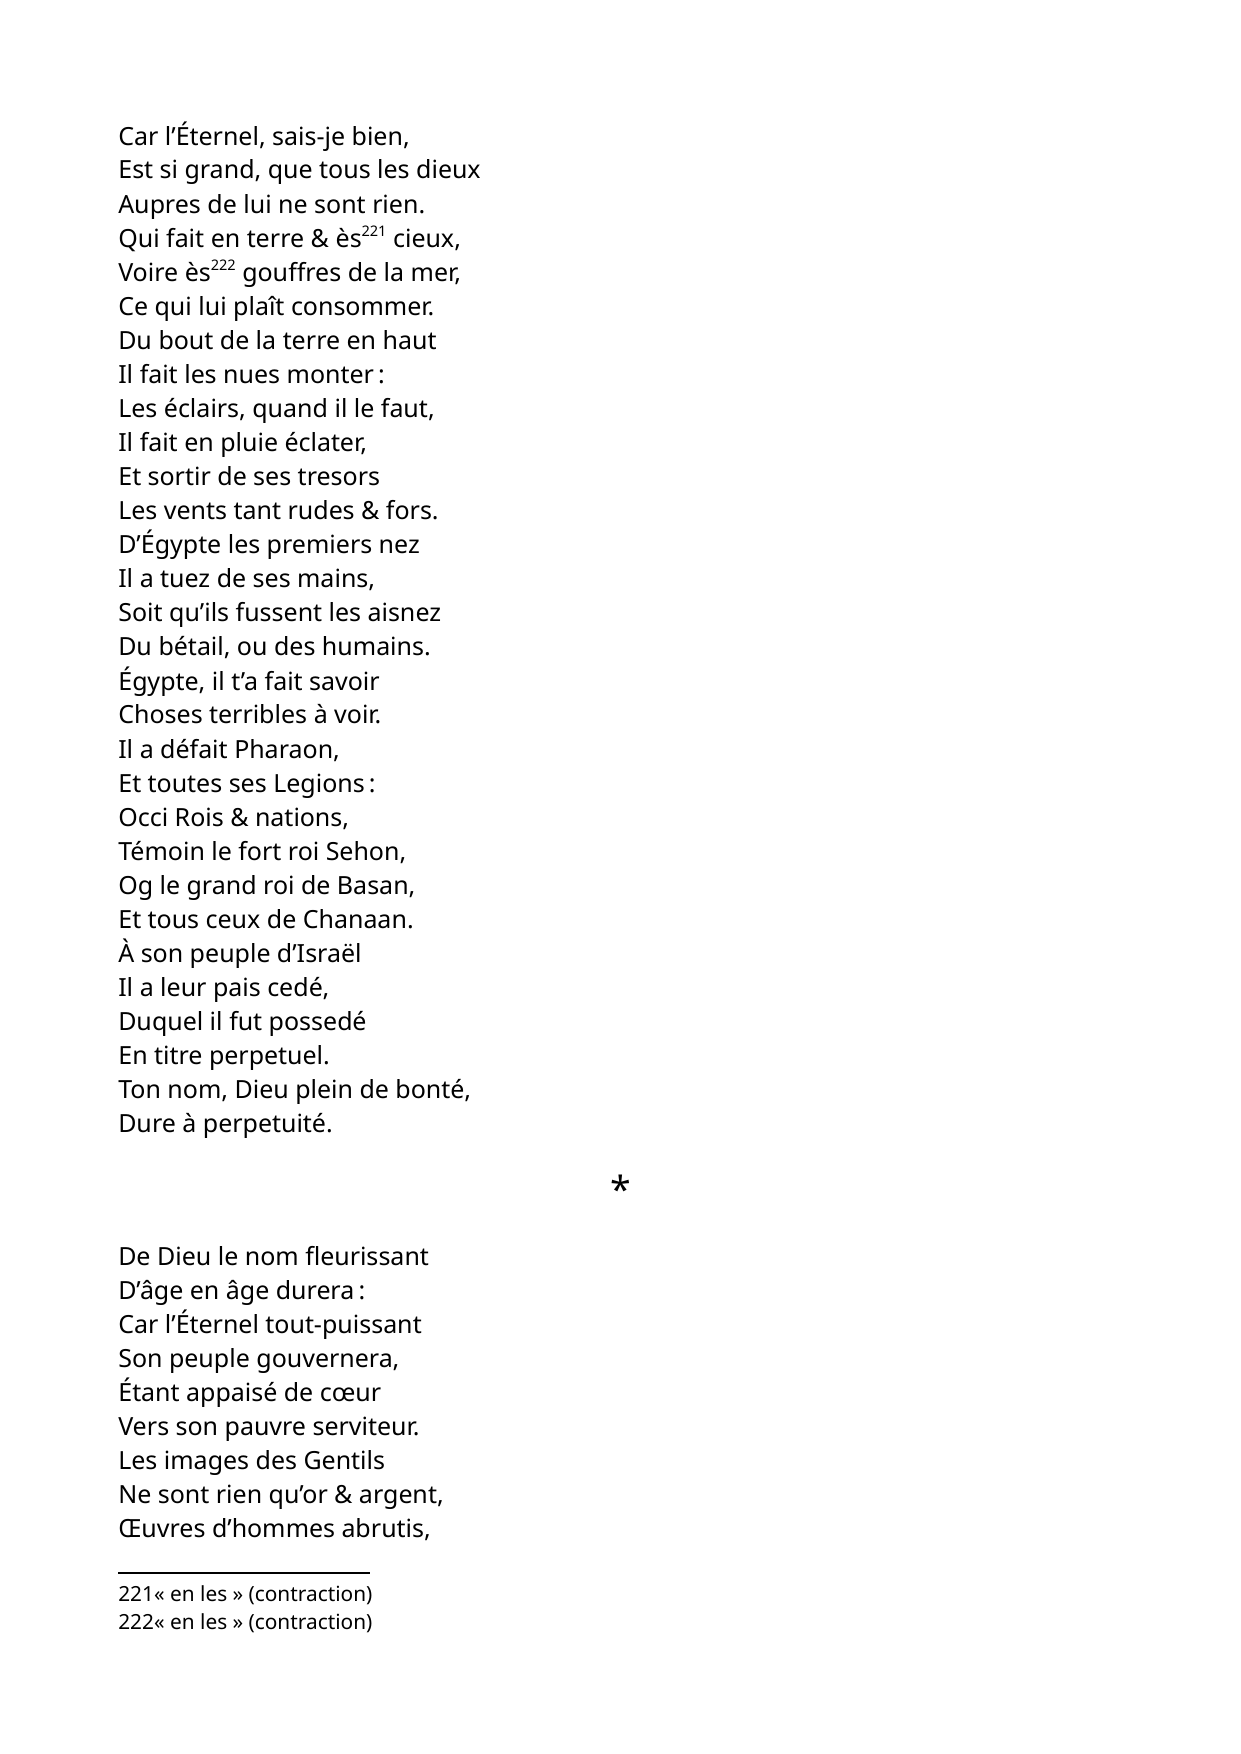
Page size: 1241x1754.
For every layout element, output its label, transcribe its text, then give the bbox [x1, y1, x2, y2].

text Car l’Éternel, sais-je bien, [118, 118, 1122, 152]
text Les éclairs, quand il le faut, [118, 391, 1122, 425]
text Il a leur pais cedé, [118, 970, 1122, 1004]
text Et toutes ses Legions : [118, 765, 1122, 799]
text À son peuple d’Israël [118, 936, 1122, 970]
text Du bout de la terre en haut [118, 322, 1122, 357]
text Choses terribles à voir. [118, 697, 1122, 731]
text Dure à perpetuité. [118, 1106, 1122, 1140]
text Soit qu’ils fussent les aisnez [118, 595, 1122, 629]
text * [118, 1164, 1122, 1215]
text D’Égypte les premiers nez [118, 527, 1122, 561]
text Og le grand roi de Basan, [118, 867, 1122, 902]
text Il a tuez de ses mains, [118, 561, 1122, 595]
text Égypte, il t’a fait savoir [118, 663, 1122, 697]
text Aupres de lui ne sont rien. [118, 186, 1122, 220]
text Ne sont rien qu’or & argent, [118, 1477, 1122, 1511]
text Et tous ceux de Chanaan. [118, 902, 1122, 936]
text Il fait en pluie éclater, [118, 425, 1122, 459]
text Œuvres d’hommes abrutis, [118, 1511, 1122, 1545]
text Les vents tant rudes & fors. [118, 493, 1122, 527]
text Il a défait Pharaon, [118, 731, 1122, 765]
text Duquel il fut possedé [118, 1004, 1122, 1038]
text « en les » (contraction) [118, 1607, 1122, 1636]
text Ce qui lui plaît consommer. [118, 288, 1122, 322]
text Du bétail, ou des humains. [118, 629, 1122, 663]
text Qui fait en terre & ès cieux, [118, 220, 1122, 254]
text Occi Rois & nations, [118, 799, 1122, 833]
text « en les » (contraction) [118, 1579, 1122, 1607]
text De Dieu le nom fleurissant [118, 1238, 1122, 1272]
text Témoin le fort roi Sehon, [118, 833, 1122, 867]
text En titre perpetuel. [118, 1038, 1122, 1072]
text Vers son pauvre serviteur. [118, 1409, 1122, 1443]
text Les images des Gentils [118, 1443, 1122, 1477]
text D’âge en âge durera : [118, 1272, 1122, 1306]
text Ton nom, Dieu plein de bonté, [118, 1072, 1122, 1106]
text Il fait les nues monter : [118, 357, 1122, 391]
text Car l’Éternel tout-puissant [118, 1306, 1122, 1341]
text Et sortir de ses tresors [118, 459, 1122, 493]
text Son peuple gouvernera, [118, 1341, 1122, 1374]
text Étant appaisé de cœur [118, 1374, 1122, 1409]
text Est si grand, que tous les dieux [118, 152, 1122, 186]
text Voire ès gouffres de la mer, [118, 254, 1122, 288]
